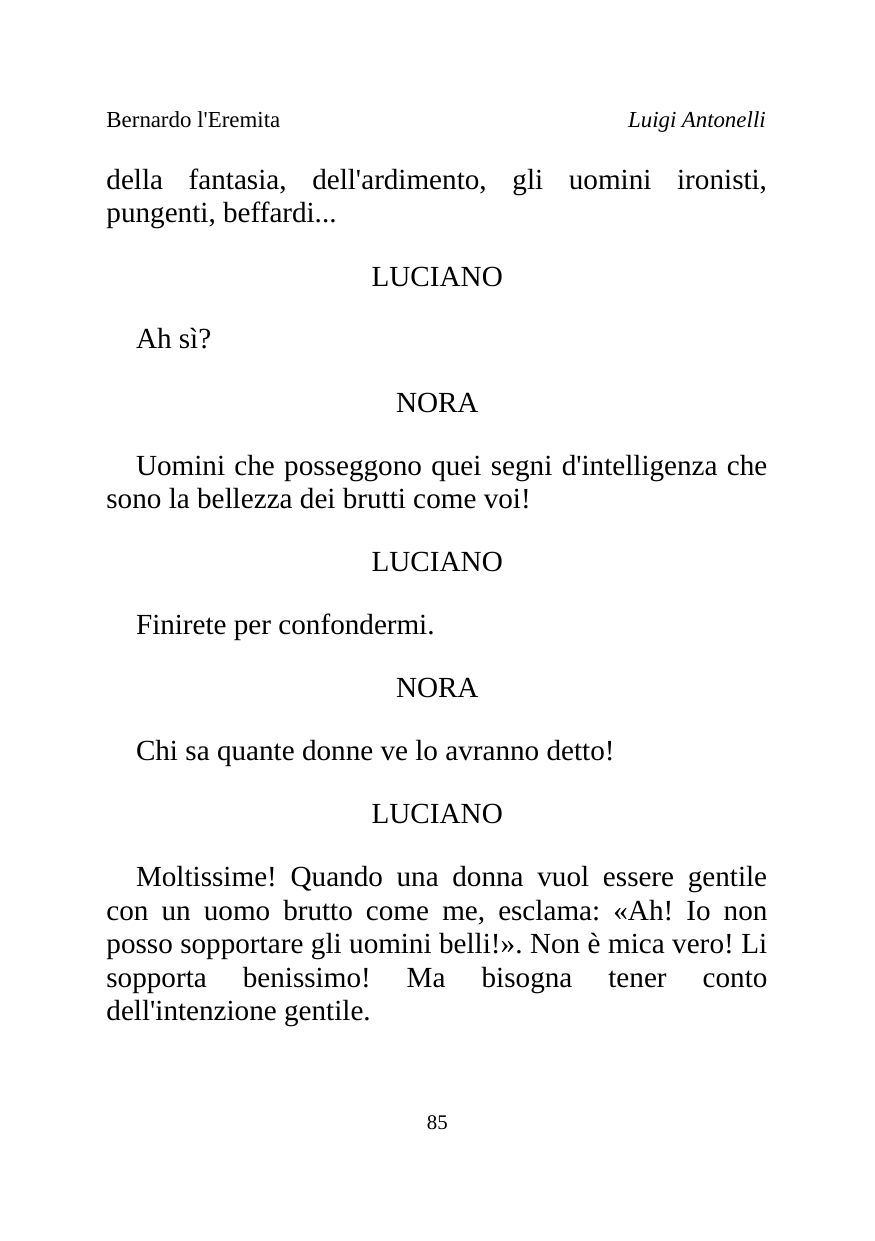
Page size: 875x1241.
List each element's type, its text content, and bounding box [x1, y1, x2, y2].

text della fantasia, dell'ardimento, gli uomini ironisti, pungenti, beffardi... [106, 162, 768, 229]
text Chi sa quante donne ve lo avranno detto! [106, 733, 768, 767]
text Ah sì? [106, 322, 768, 355]
text LUCIANO [106, 544, 768, 578]
text Finirete per confondermi. [106, 607, 768, 641]
text LUCIANO [106, 796, 768, 830]
text Uomini che posseggono quei segni d'intelligenza che sono la bellezza dei brutti come voi! [106, 448, 768, 515]
text NORA [106, 670, 768, 704]
text LUCIANO [106, 259, 768, 292]
text Moltissime! Quando una donna vuol essere gentile con un uomo brutto come me, esclama: «Ah! Io non posso sopportare gli uomini belli!». Non è mica vero! Li sopporta benissimo! Ma bisogna tener conto dell'intenzione gentile. [106, 859, 768, 1027]
text NORA [106, 385, 768, 418]
